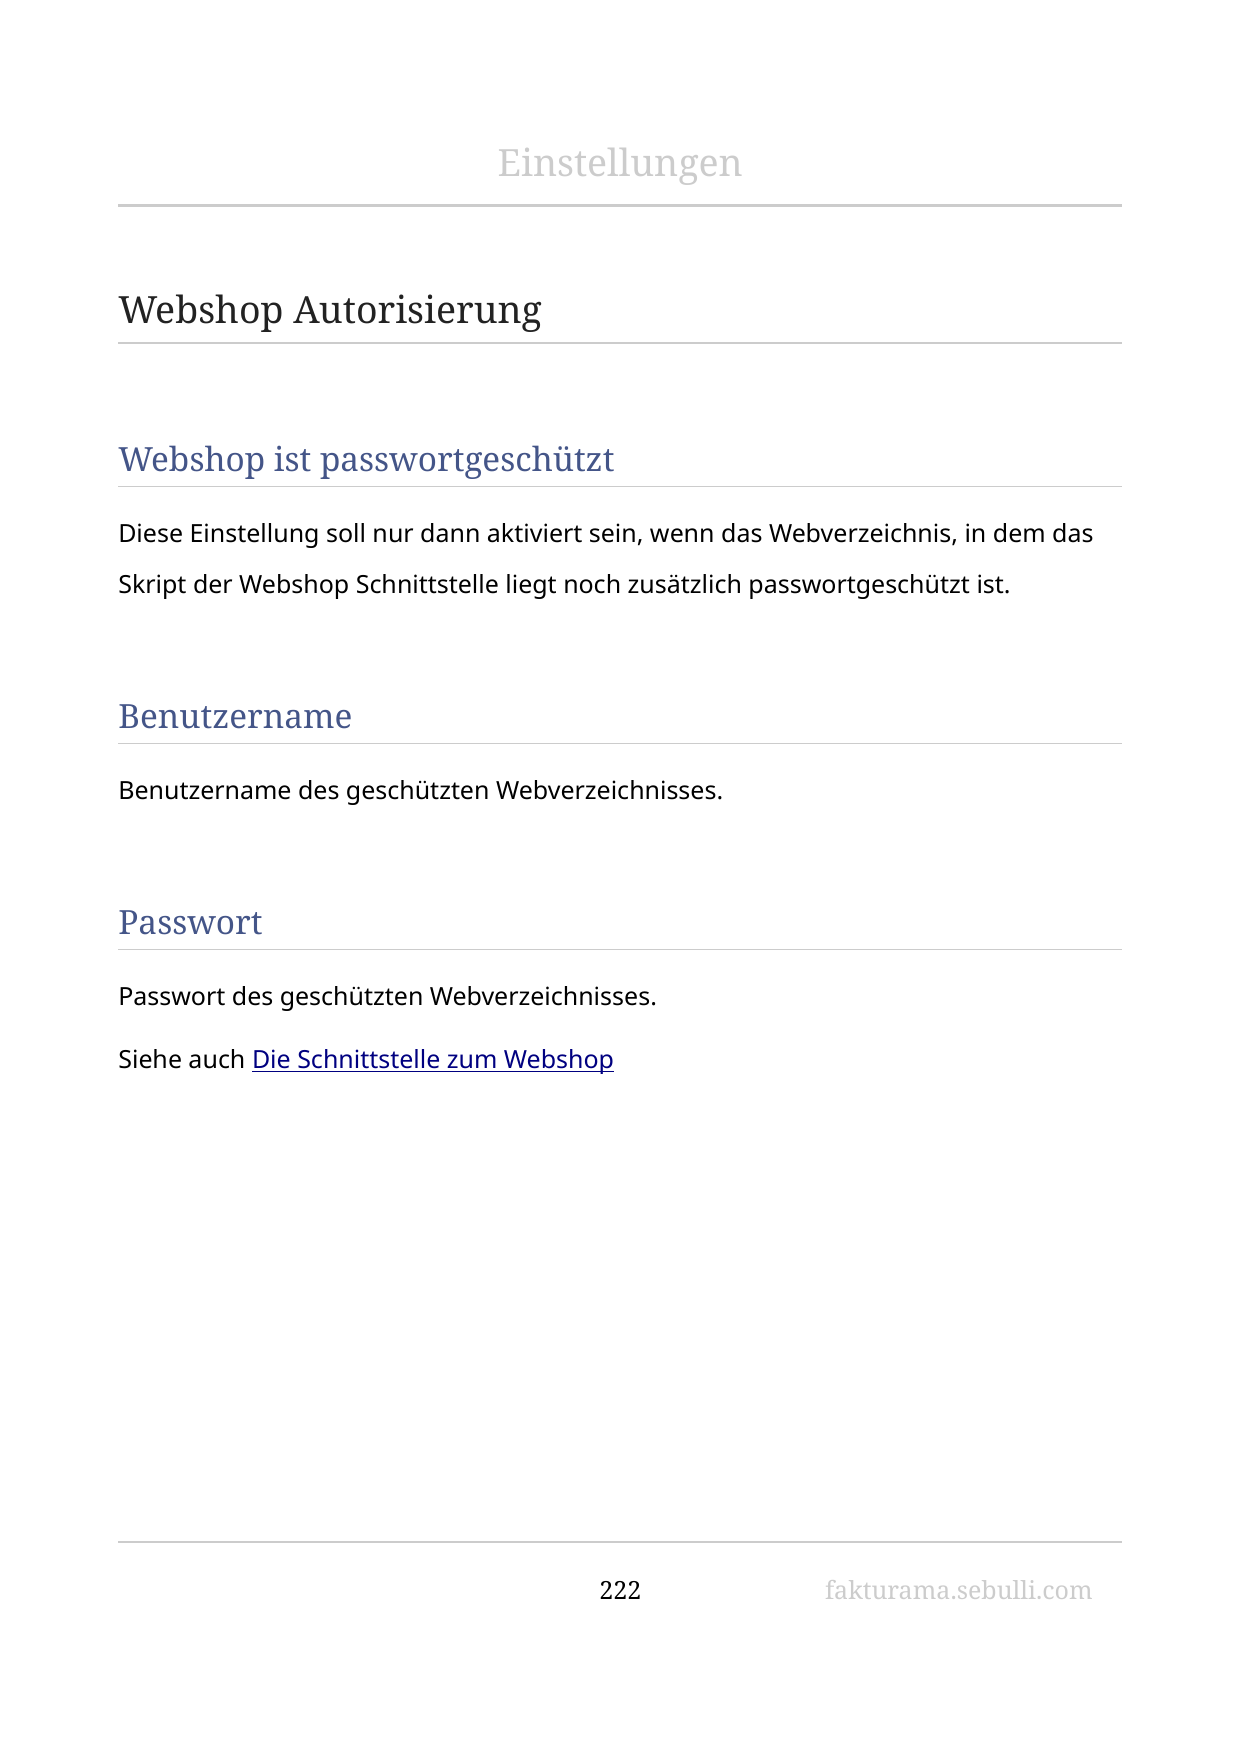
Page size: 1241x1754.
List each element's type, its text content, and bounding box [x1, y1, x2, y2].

subtitle Webshop ist passwortgeschützt [118, 436, 1122, 486]
text Siehe auch Die Schnittstelle zum Webshop [118, 1042, 1122, 1076]
text Diese Einstellung soll nur dann aktiviert sein, wenn das Webverzeichnis, in dem das Skript der Webshop Schnittstelle liegt noch zusätzlich passwortgeschützt ist. [118, 516, 1122, 601]
subtitle Webshop Autorisierung [118, 283, 1122, 342]
text Benutzername des geschützten Webverzeichnisses. [118, 772, 1122, 806]
text Passwort des geschützten Webverzeichnisses. [118, 978, 1122, 1012]
subtitle Benutzername [118, 693, 1122, 743]
subtitle Passwort [118, 898, 1122, 949]
